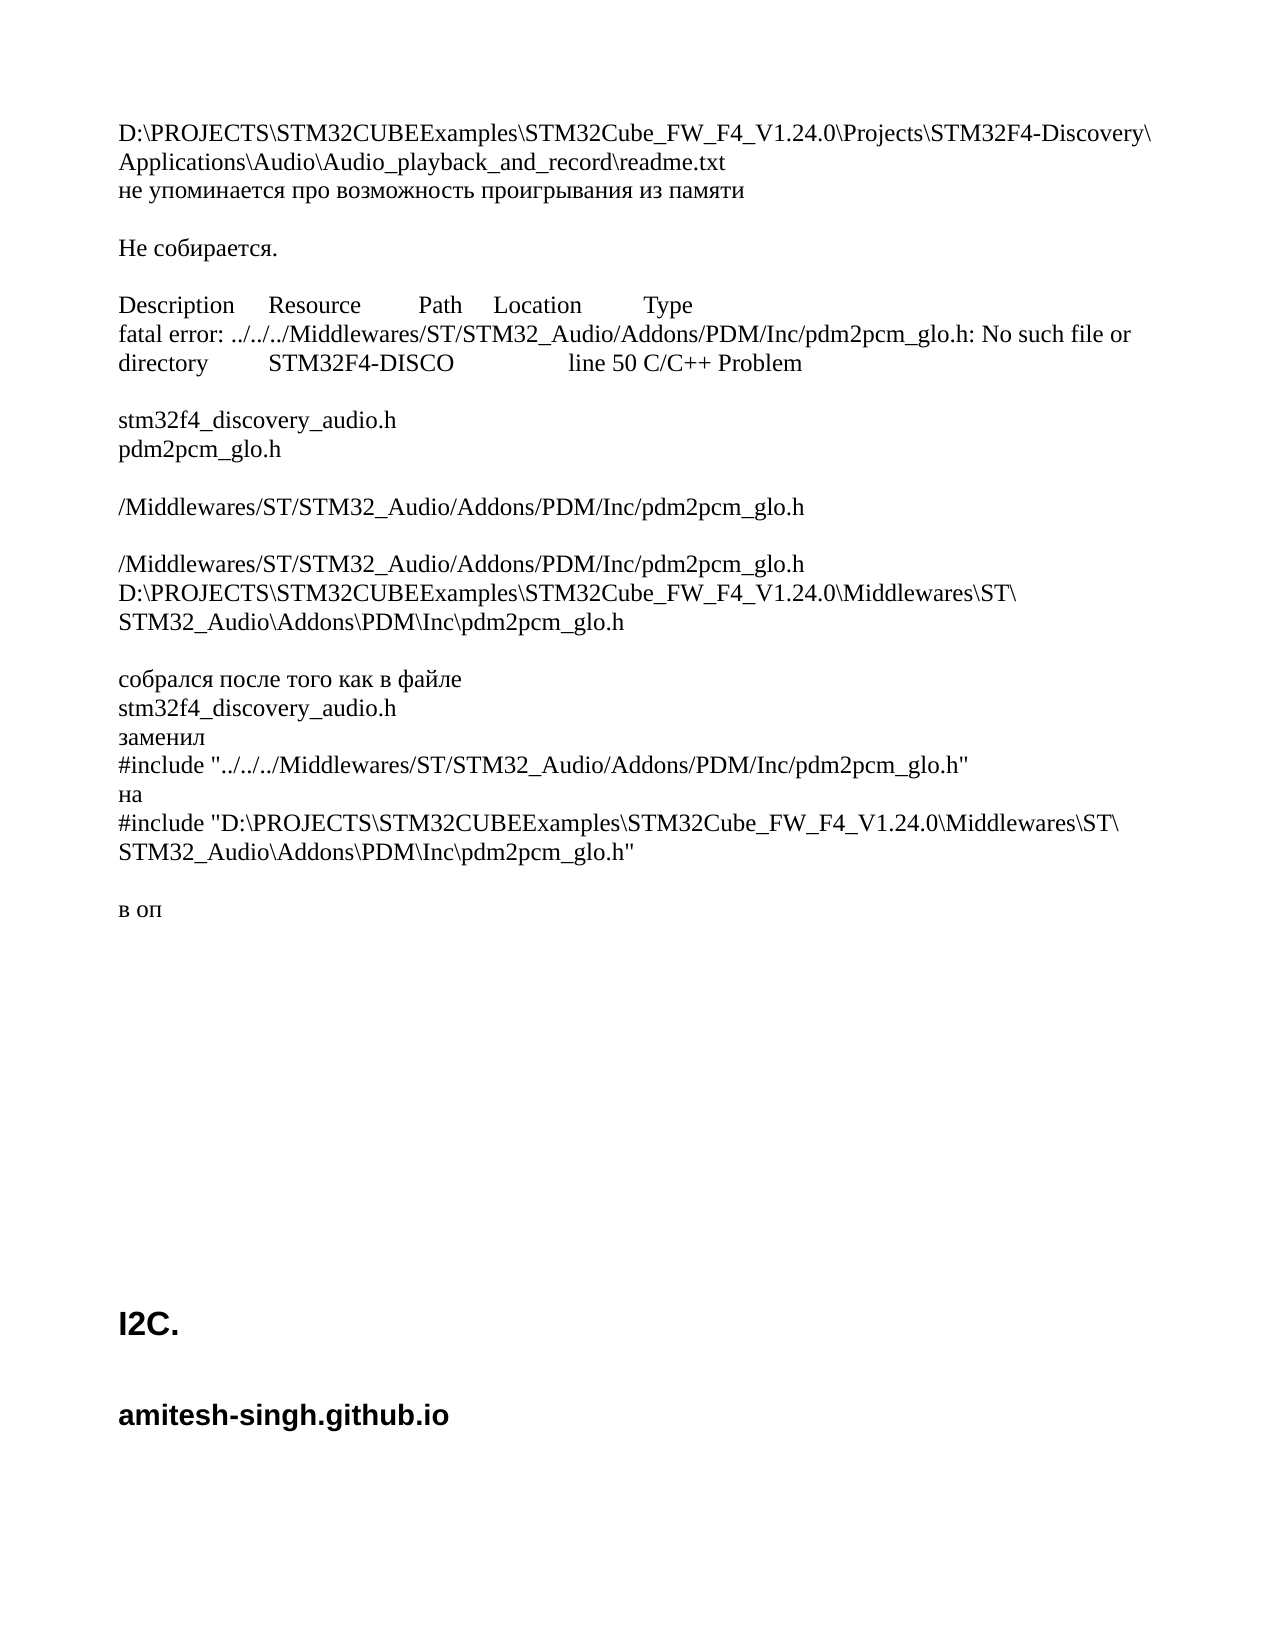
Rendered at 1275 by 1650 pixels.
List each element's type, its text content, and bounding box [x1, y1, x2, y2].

text заменил [118, 722, 1157, 751]
text #include "../../../Middlewares/ST/STM32_Audio/Addons/PDM/Inc/pdm2pcm_glo.h" [118, 751, 1157, 779]
text в оп [118, 894, 1157, 923]
text D:\PROJECTS\STM32CUBEExamples\STM32Cube_FW_F4_V1.24.0\Projects\STM32F4-Discovery\Applications\Audio\Audio_playback_and_record\readme.txt [118, 118, 1157, 176]
subtitle amitesh-singh.github.io [118, 1398, 1157, 1432]
text на [118, 779, 1157, 808]
text /Middlewares/ST/STM32_Audio/Addons/PDM/Inc/pdm2pcm_glo.h [118, 463, 1157, 521]
text pdm2pcm_glo.h [118, 434, 1157, 463]
text Description Resource Path Location Type [118, 291, 1157, 319]
text stm32f4_discovery_audio.h [118, 406, 1157, 434]
text Не собирается. [118, 233, 1157, 262]
text /Middlewares/ST/STM32_Audio/Addons/PDM/Inc/pdm2pcm_glo.h [118, 521, 1157, 578]
text D:\PROJECTS\STM32CUBEExamples\STM32Cube_FW_F4_V1.24.0\Middlewares\ST\STM32_Audio\Addons\PDM\Inc\pdm2pcm_glo.h [118, 578, 1157, 636]
text #include "D:\PROJECTS\STM32CUBEExamples\STM32Cube_FW_F4_V1.24.0\Middlewares\ST\STM32_Audio\Addons\PDM\Inc\pdm2pcm_glo.h" [118, 808, 1157, 866]
text собрался после того как в файле [118, 664, 1157, 693]
subtitle I2C. [118, 1303, 1157, 1342]
text stm32f4_discovery_audio.h [118, 693, 1157, 722]
text не упоминается про возможность проигрывания из памяти [118, 176, 1157, 204]
text fatal error: ../../../Middlewares/ST/STM32_Audio/Addons/PDM/Inc/pdm2pcm_glo.h: No such file or directory STM32F4-DISCO line 50 C/C++ Problem [118, 319, 1157, 377]
